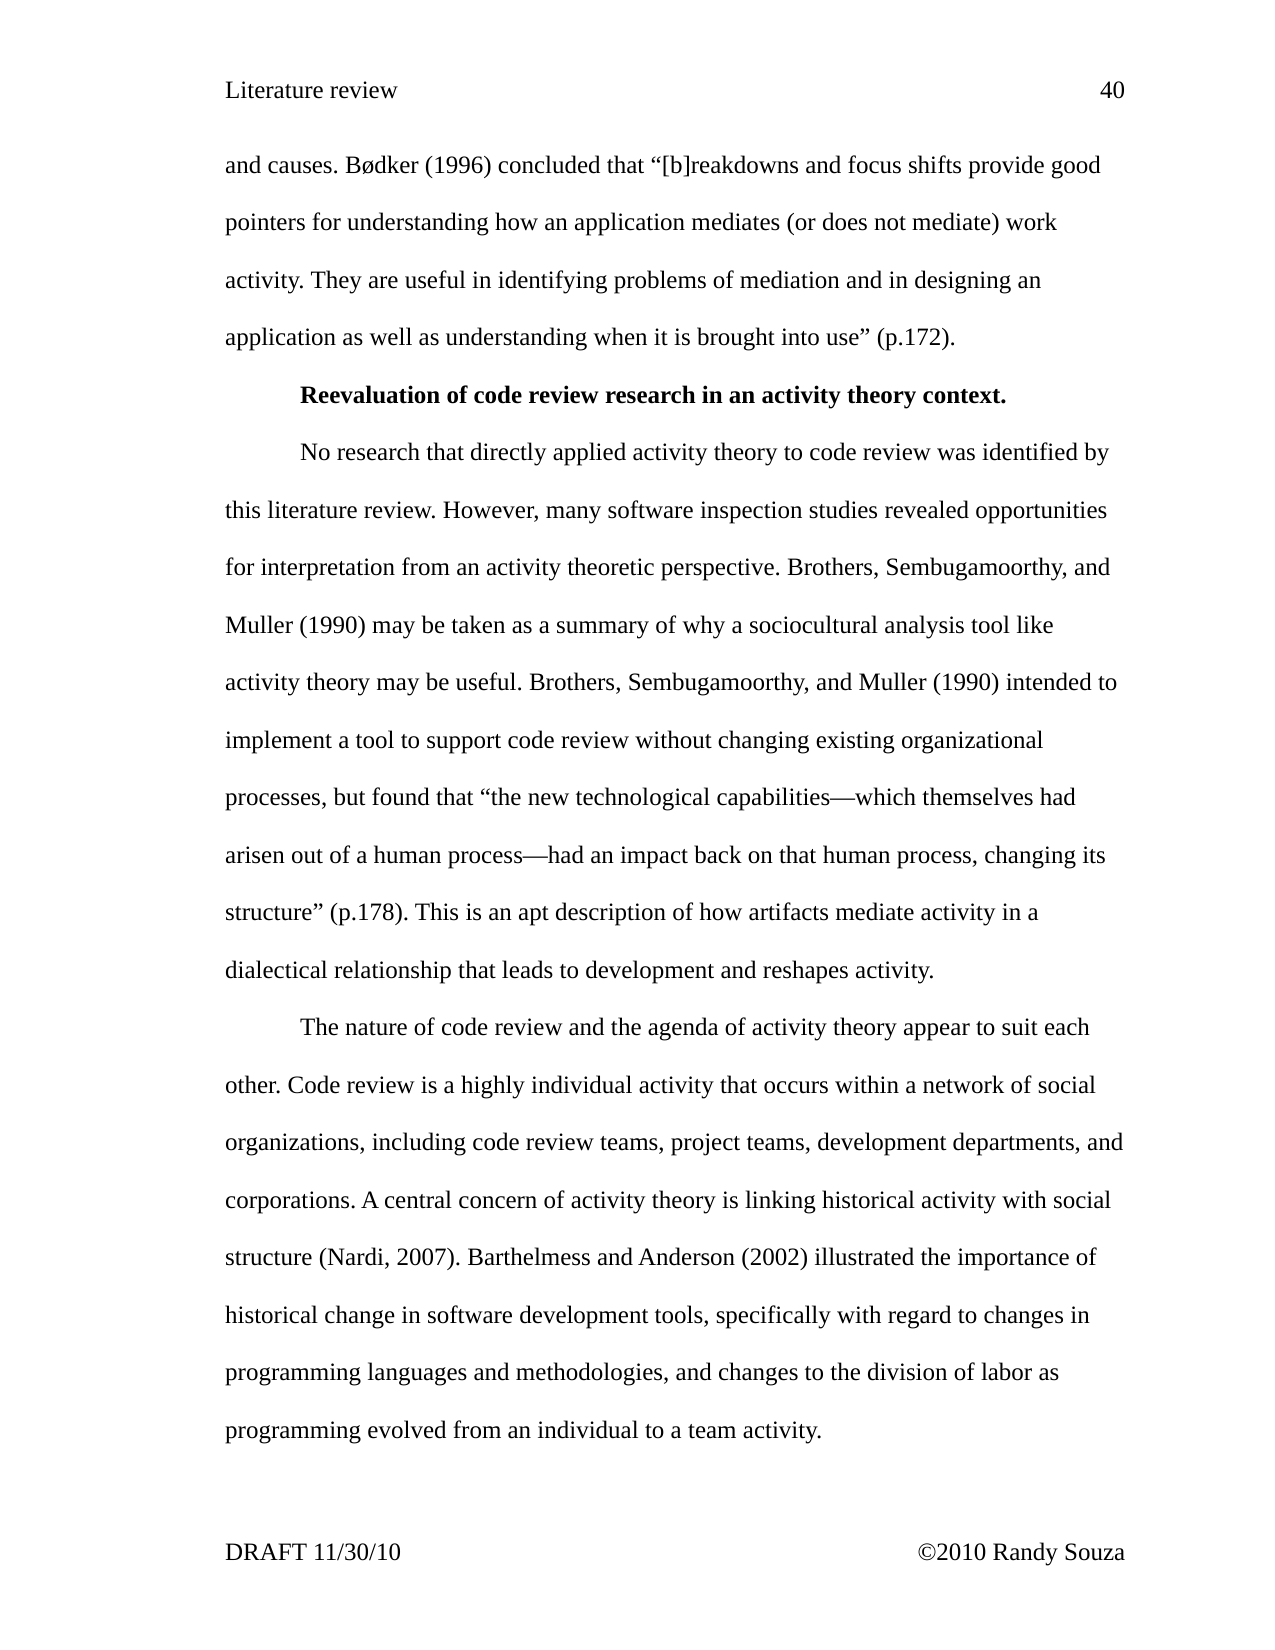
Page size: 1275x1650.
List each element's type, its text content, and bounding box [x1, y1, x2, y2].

text No research that directly applied activity theory to code review was identified by this literature review. However, many software inspection studies revealed opportunities for interpretation from an activity theoretic perspective. Brothers, Sembugamoorthy, and Muller (1990) may be taken as a summary of why a sociocultural analysis tool like activity theory may be useful. Brothers, Sembugamoorthy, and Muller (1990) intended to implement a tool to support code review without changing existing organizational processes, but found that “the new technological capabilities—which themselves had arisen out of a human process—had an impact back on that human process, changing its structure” (p.178). This is an apt description of how artifacts mediate activity in a dialectical relationship that leads to development and reshapes activity. [225, 437, 1125, 984]
text and causes. Bødker (1996) concluded that “[b]reakdowns and focus shifts provide good pointers for understanding how an application mediates (or does not mediate) work activity. They are useful in identifying problems of mediation and in designing an application as well as understanding when it is brought into use” (p.172). [225, 150, 1125, 351]
subtitle Reevaluation of code review research in an activity theory context. [300, 380, 1125, 409]
text The nature of code review and the agenda of activity theory appear to suit each other. Code review is a highly individual activity that occurs within a network of social organizations, including code review teams, project teams, development departments, and corporations. A central concern of activity theory is linking historical activity with social structure (Nardi, 2007). Barthelmess and Anderson (2002) illustrated the importance of historical change in software development tools, specifically with regard to changes in programming languages and methodologies, and changes to the division of labor as programming evolved from an individual to a team activity. [225, 1012, 1125, 1444]
